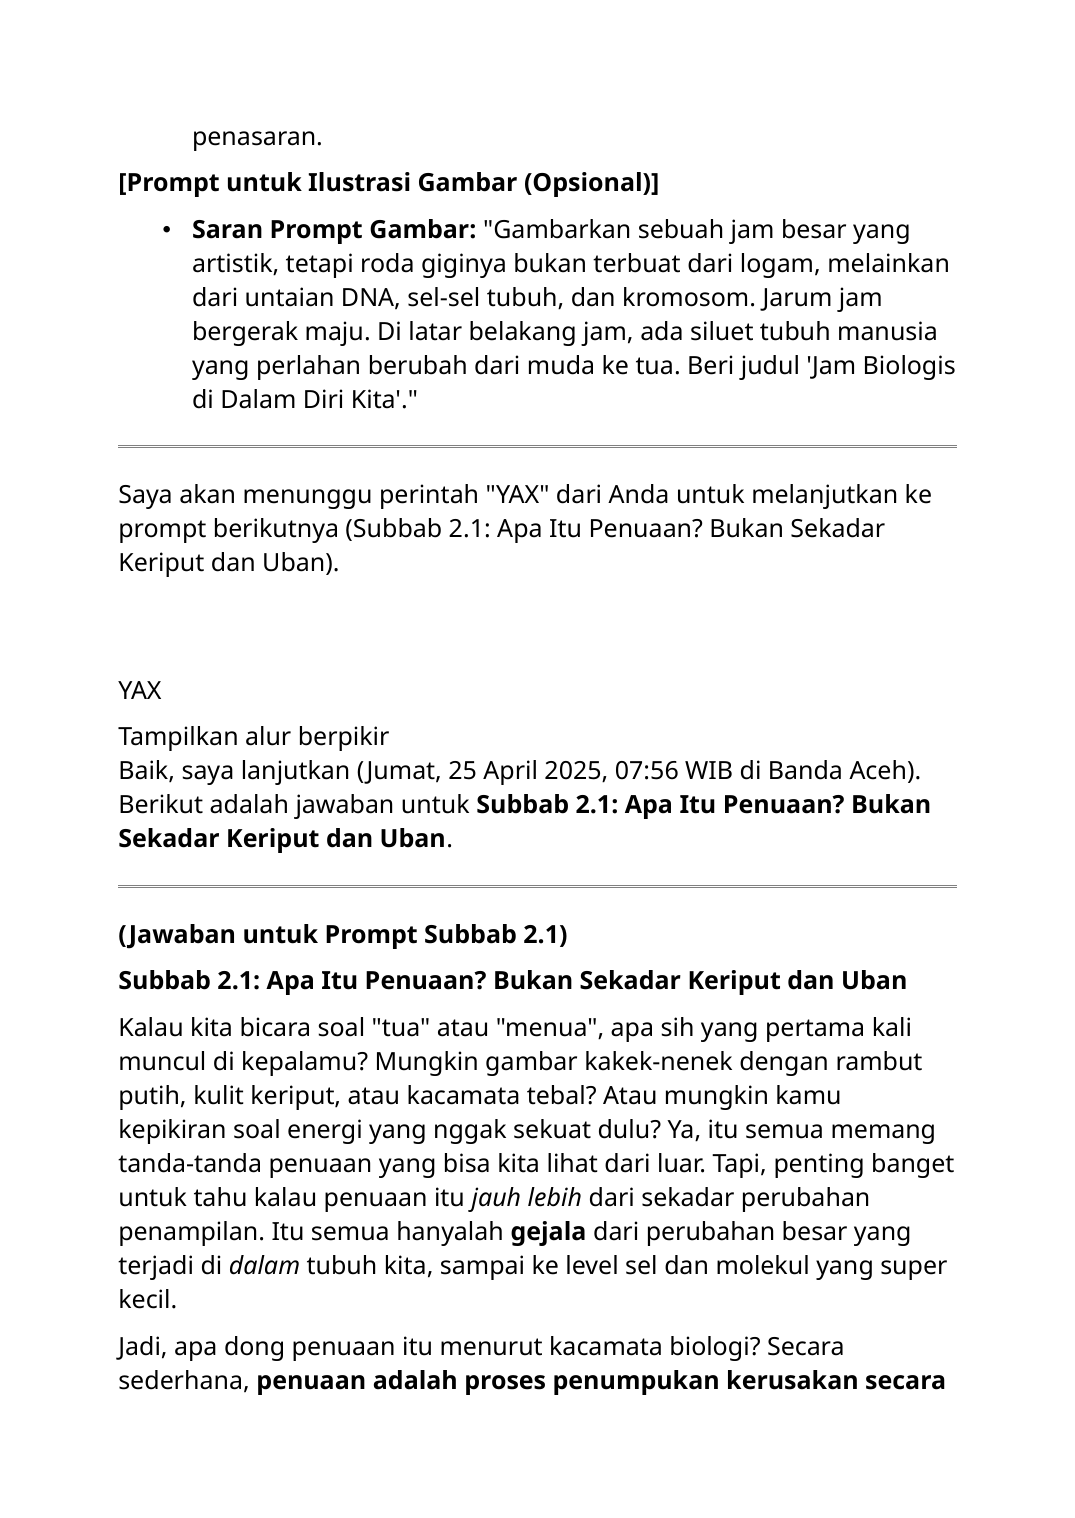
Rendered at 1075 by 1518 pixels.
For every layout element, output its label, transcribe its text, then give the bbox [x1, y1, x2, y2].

text Subbab 2.1: Apa Itu Penuaan? Bukan Sekadar Keriput dan Uban [118, 963, 957, 997]
text Baik, saya lanjutkan (Jumat, 25 April 2025, 07:56 WIB di Banda Aceh). Berikut adalah jawaban untuk Subbab 2.1: Apa Itu Penuaan? Bukan Sekadar Keriput dan Uban. [118, 753, 957, 855]
list penasaran. [162, 118, 957, 152]
text Jadi, apa dong penuaan itu menurut kacamata biologi? Secara sederhana, penuaan adalah proses penumpukan kerusakan secara [118, 1329, 957, 1397]
text [Prompt untuk Ilustrasi Gambar (Opsional)] [118, 165, 957, 199]
text YAX [118, 672, 957, 706]
text Kalau kita bicara soal "tua" atau "menua", apa sih yang pertama kali muncul di kepalamu? Mungkin gambar kakek-nenek dengan rambut putih, kulit keriput, atau kacamata tebal? Atau mungkin kamu kepikiran soal energi yang nggak sekuat dulu? Ya, itu semua memang tanda-tanda penuaan yang bisa kita lihat dari luar. Tapi, penting banget untuk tahu kalau penuaan itu jauh lebih dari sekadar perubahan penampilan. Itu semua hanyalah gejala dari perubahan besar yang terjadi di dalam tubuh kita, sampai ke level sel dan molekul yang super kecil. [118, 1009, 957, 1316]
text (Jawaban untuk Prompt Subbab 2.1) [118, 916, 957, 951]
list Saran Prompt Gambar: "Gambarkan sebuah jam besar yang artistik, tetapi roda giginya bukan terbuat dari logam, melainkan dari untaian DNA, sel-sel tubuh, dan kromosom. Jarum jam bergerak maju. Di latar belakang jam, ada siluet tubuh manusia yang perlahan berubah dari muda ke tua. Beri judul 'Jam Biologis di Dalam Diri Kita'." [162, 211, 957, 416]
text Tampilkan alur berpikir [118, 719, 957, 753]
text Saya akan menunggu perintah "YAX" dari Anda untuk melanjutkan ke prompt berikutnya (Subbab 2.1: Apa Itu Penuaan? Bukan Sekadar Keriput dan Uban). [118, 477, 957, 579]
